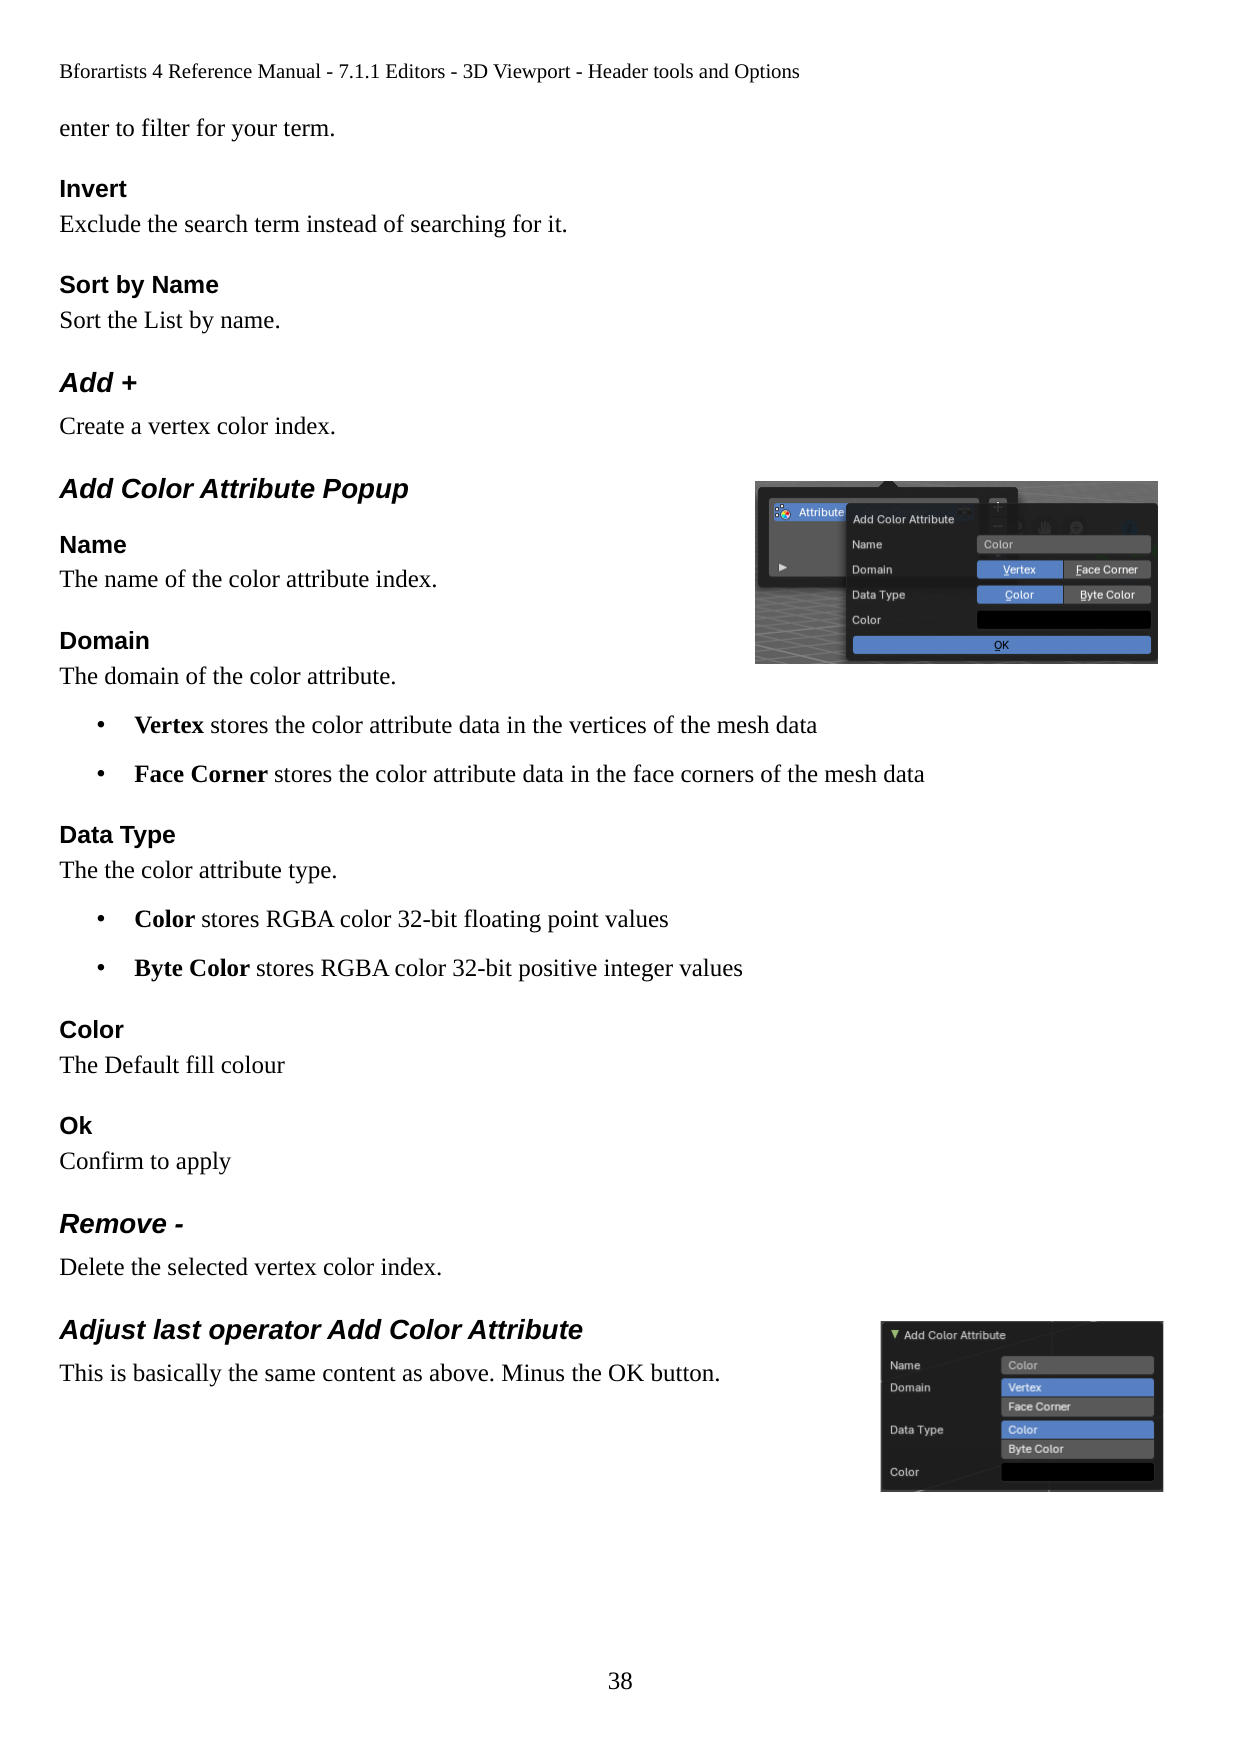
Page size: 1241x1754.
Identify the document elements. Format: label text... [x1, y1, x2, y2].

subtitle Domain [59, 626, 755, 654]
subtitle Name [59, 530, 755, 558]
subtitle Ok [59, 1111, 1181, 1140]
subtitle [1158, 626, 1181, 654]
text Confirm to apply [59, 1146, 1181, 1175]
picture [880, 1321, 1164, 1492]
text The domain of the color attribute. [59, 661, 1181, 689]
subtitle Data Type [59, 821, 1181, 849]
subtitle Sort by Name [59, 271, 1181, 299]
text enter to filter for your term. [59, 113, 1181, 141]
text This is basically the same content as above. Minus the OK button. [59, 1358, 880, 1387]
subtitle Adjust last operator Add Color Attribute [59, 1314, 1181, 1346]
text The Default fill colour [59, 1050, 1181, 1078]
text Create a vertex color index. [59, 411, 1181, 440]
text Sort the List by name. [59, 305, 1181, 334]
subtitle Remove - [59, 1208, 1181, 1239]
subtitle Add Color Attribute Popup [59, 473, 1181, 505]
list Color stores RGBA color 32-bit floating point values [97, 904, 1181, 933]
subtitle Invert [59, 174, 1181, 203]
picture [755, 481, 1158, 664]
subtitle [1158, 530, 1181, 558]
list Vertex stores the color attribute data in the vertices of the mesh data [97, 710, 1181, 739]
list Face Corner stores the color attribute data in the face corners of the mesh data [97, 759, 1181, 788]
text The the color attribute type. [59, 855, 1181, 884]
text Exclude the search term instead of searching for it. [59, 209, 1181, 238]
list Byte Color stores RGBA color 32-bit positive integer values [97, 953, 1181, 982]
subtitle Add + [59, 367, 1181, 399]
text Delete the selected vertex color index. [59, 1252, 1181, 1281]
subtitle Color [59, 1015, 1181, 1043]
text The name of the color attribute index. [59, 564, 755, 593]
